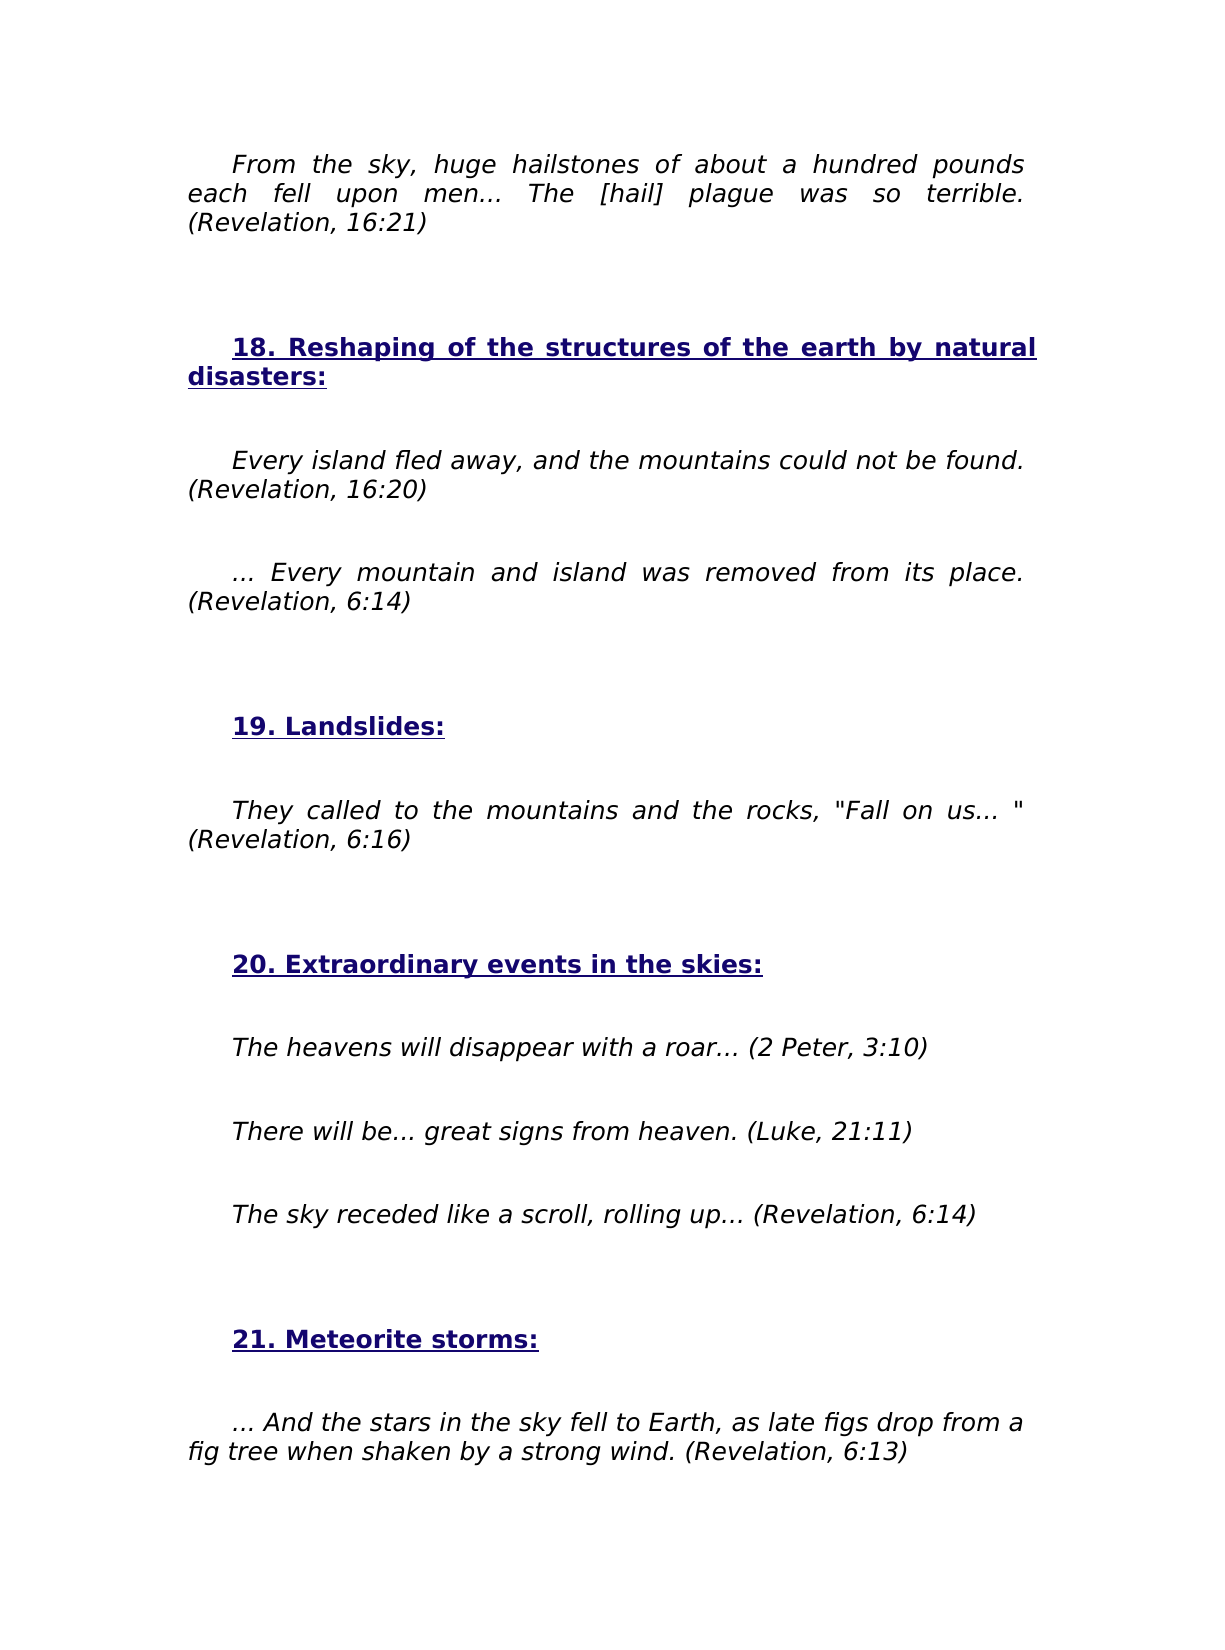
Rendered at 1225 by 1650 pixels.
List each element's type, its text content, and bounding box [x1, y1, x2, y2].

text ... And the stars in the sky fell to Earth, as late figs drop from a fig tree when shaken by a strong wind. (Revelation, 6:13) [187, 1408, 1026, 1467]
text They called to the mountains and the rocks, "Fall on us... " (Revelation, 6:16) [187, 796, 1026, 854]
text The heavens will disappear with a roar... (2 Peter, 3:10) [187, 1033, 1026, 1062]
text Every island fled away, and the mountains could not be found. (Revelation, 16:20) [187, 446, 1026, 504]
text 19. Landslides: [187, 712, 1037, 742]
text From the sky, huge hailstones of about a hundred pounds each fell upon men... The [hail] plague was so terrible. (Revelation, 16:21) [187, 150, 1026, 237]
text ... Every mountain and island was removed from its place. (Revelation, 6:14) [187, 558, 1026, 617]
text 20. Extraordinary events in the skies: [187, 950, 1037, 979]
text 18. Reshaping of the structures of the earth by natural disasters: [187, 333, 1037, 392]
text There will be... great signs from heaven. (Luke, 21:11) [187, 1117, 1026, 1146]
text The sky receded like a scroll, rolling up... (Revelation, 6:14) [187, 1200, 1026, 1229]
text 21. Meteorite storms: [187, 1325, 1037, 1354]
